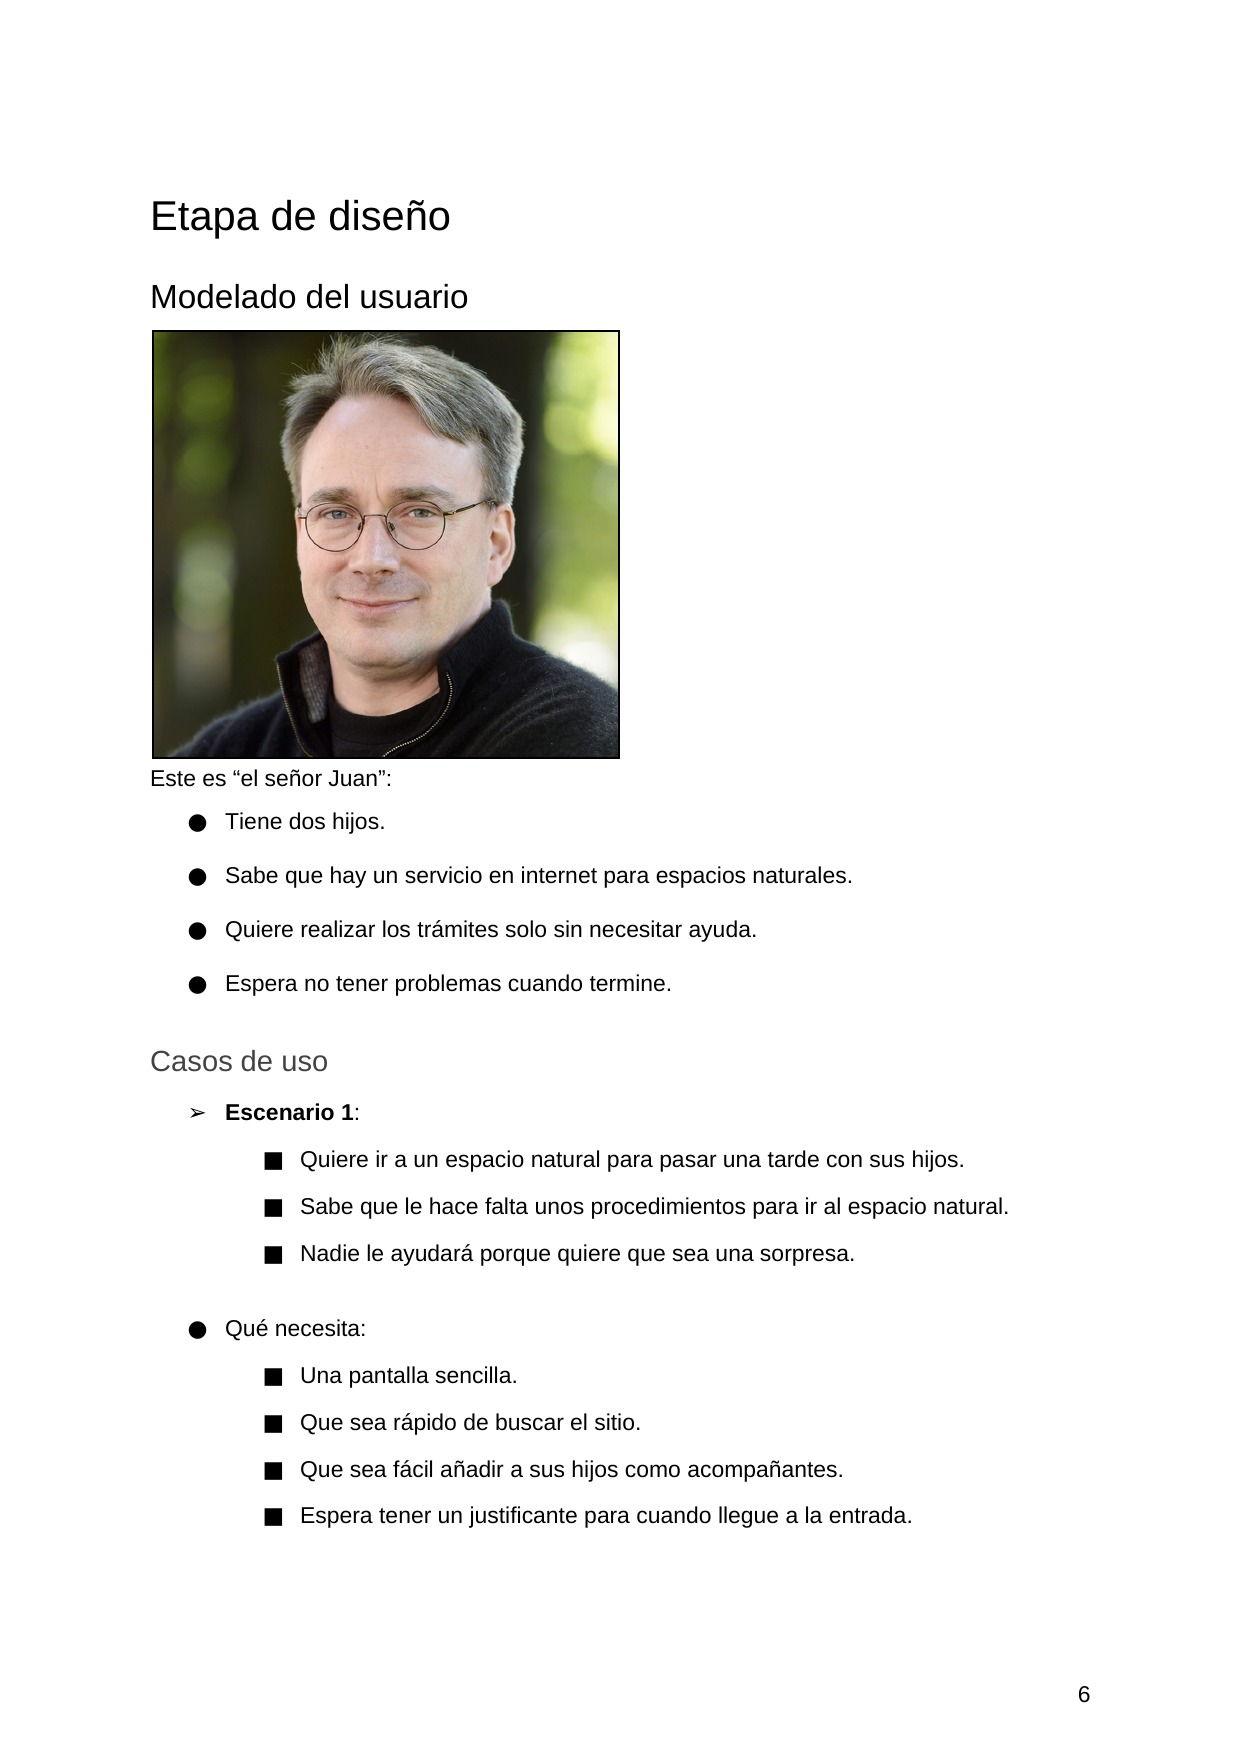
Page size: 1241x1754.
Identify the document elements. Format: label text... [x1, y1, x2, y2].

subtitle Casos de uso [150, 1044, 1090, 1078]
picture [154, 332, 618, 757]
list Espera tener un justificante para cuando llegue a la entrada. [262, 1490, 1090, 1537]
list Escenario 1: [187, 1086, 1090, 1133]
list Que sea rápido de buscar el sitio. [262, 1396, 1090, 1443]
list Qué necesita: [187, 1302, 1090, 1349]
list Tiene dos hijos. [187, 795, 1090, 842]
list Que sea fácil añadir a sus hijos como acompañantes. [262, 1443, 1090, 1490]
list Nadie le ayudará porque quiere que sea una sorpresa. [262, 1227, 1090, 1274]
subtitle Etapa de diseño [150, 192, 1090, 239]
list Quiere realizar los trámites solo sin necesitar ayuda. [187, 903, 1090, 950]
list Sabe que le hace falta unos procedimientos para ir al espacio natural. [262, 1180, 1090, 1227]
list Quiere ir a un espacio natural para pasar una tarde con sus hijos. [262, 1133, 1090, 1180]
subtitle Modelado del usuario [150, 277, 1090, 316]
list Una pantalla sencilla. [262, 1349, 1090, 1396]
list Espera no tener problemas cuando termine. [187, 957, 1090, 1004]
list Sabe que hay un servicio en internet para espacios naturales. [187, 849, 1090, 896]
text Este es “el señor Juan”: [150, 757, 1090, 791]
